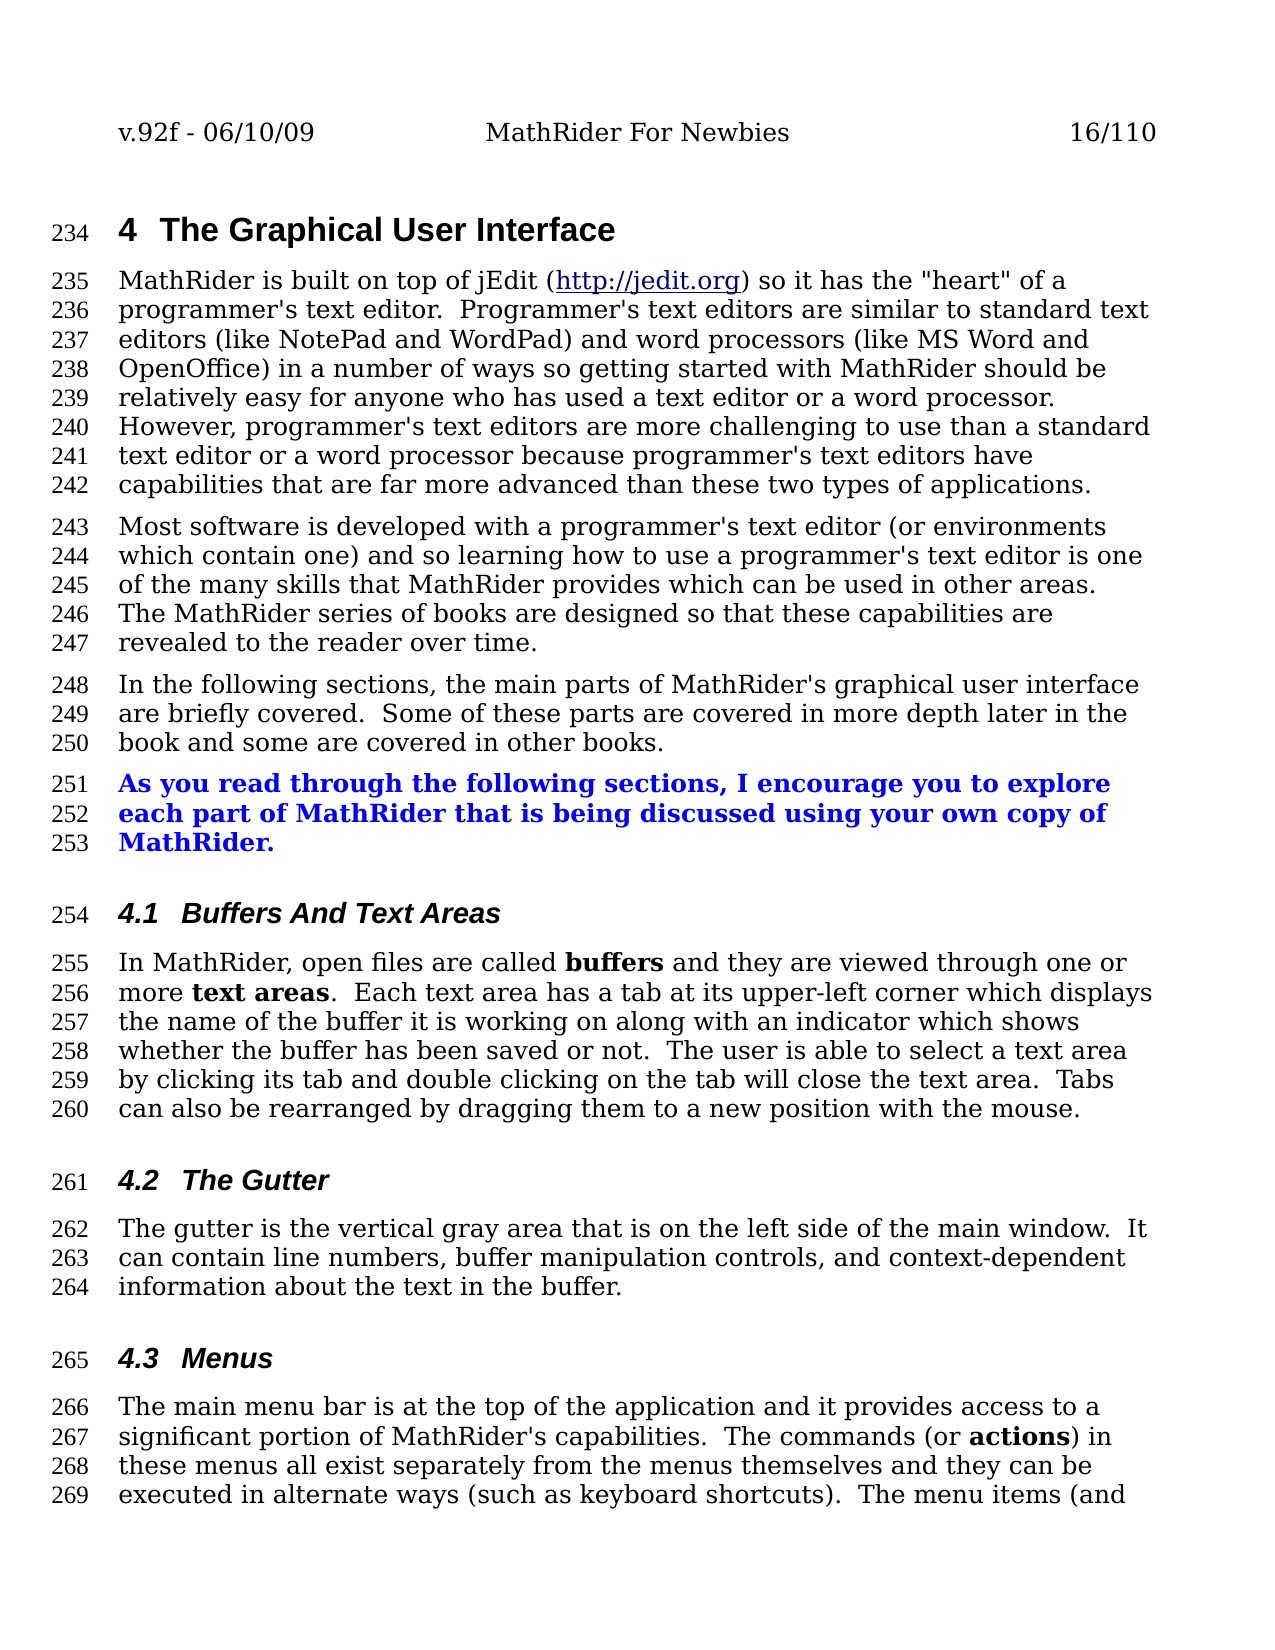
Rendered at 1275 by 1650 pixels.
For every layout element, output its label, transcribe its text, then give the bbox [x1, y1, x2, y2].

text The main menu bar is at the top of the application and it provides access to a significant portion of MathRider's capabilities. The commands (or actions) in these menus all exist separately from the menus themselves and they can be executed in alternate ways (such as keyboard shortcuts). The menu items (and [118, 1392, 1157, 1509]
text In MathRider, open files are called buffers and they are viewed through one or more text areas. Each text area has a tab at its upper-left corner which displays the name of the buffer it is working on along with an indicator which shows whether the buffer has been saved or not. The user is able to select a text area by clicking its tab and double clicking on the tab will close the text area. Tabs can also be rearranged by dragging them to a new position with the mouse. [118, 948, 1157, 1123]
subtitle Menus [118, 1341, 1157, 1374]
text The gutter is the vertical gray area that is on the left side of the main window. It can contain line numbers, buffer manipulation controls, and context-dependent information about the text in the buffer. [118, 1214, 1157, 1302]
subtitle The Graphical User Interface [118, 210, 1157, 248]
text As you read through the following sections, I encourage you to explore each part of MathRider that is being discussed using your own copy of MathRider. [118, 769, 1157, 857]
subtitle Buffers And Text Areas [118, 897, 1157, 930]
text Most software is developed with a programmer's text editor (or environments which contain one) and so learning how to use a programmer's text editor is one of the many skills that MathRider provides which can be used in other areas. The MathRider series of books are designed so that these capabilities are revealed to the reader over time. [118, 512, 1157, 658]
text In the following sections, the main parts of MathRider's graphical user interface are briefly covered. Some of these parts are covered in more depth later in the book and some are covered in other books. [118, 670, 1157, 757]
subtitle The Gutter [118, 1163, 1157, 1196]
text MathRider is built on top of jEdit (http://jedit.org) so it has the "heart" of a programmer's text editor. Programmer's text editors are similar to standard text editors (like NotePad and WordPad) and word processors (like MS Word and OpenOffice) in a number of ways so getting started with MathRider should be relatively easy for anyone who has used a text editor or a word processor. However, programmer's text editors are more challenging to use than a standard text editor or a word processor because programmer's text editors have capabilities that are far more advanced than these two types of applications. [118, 266, 1157, 500]
